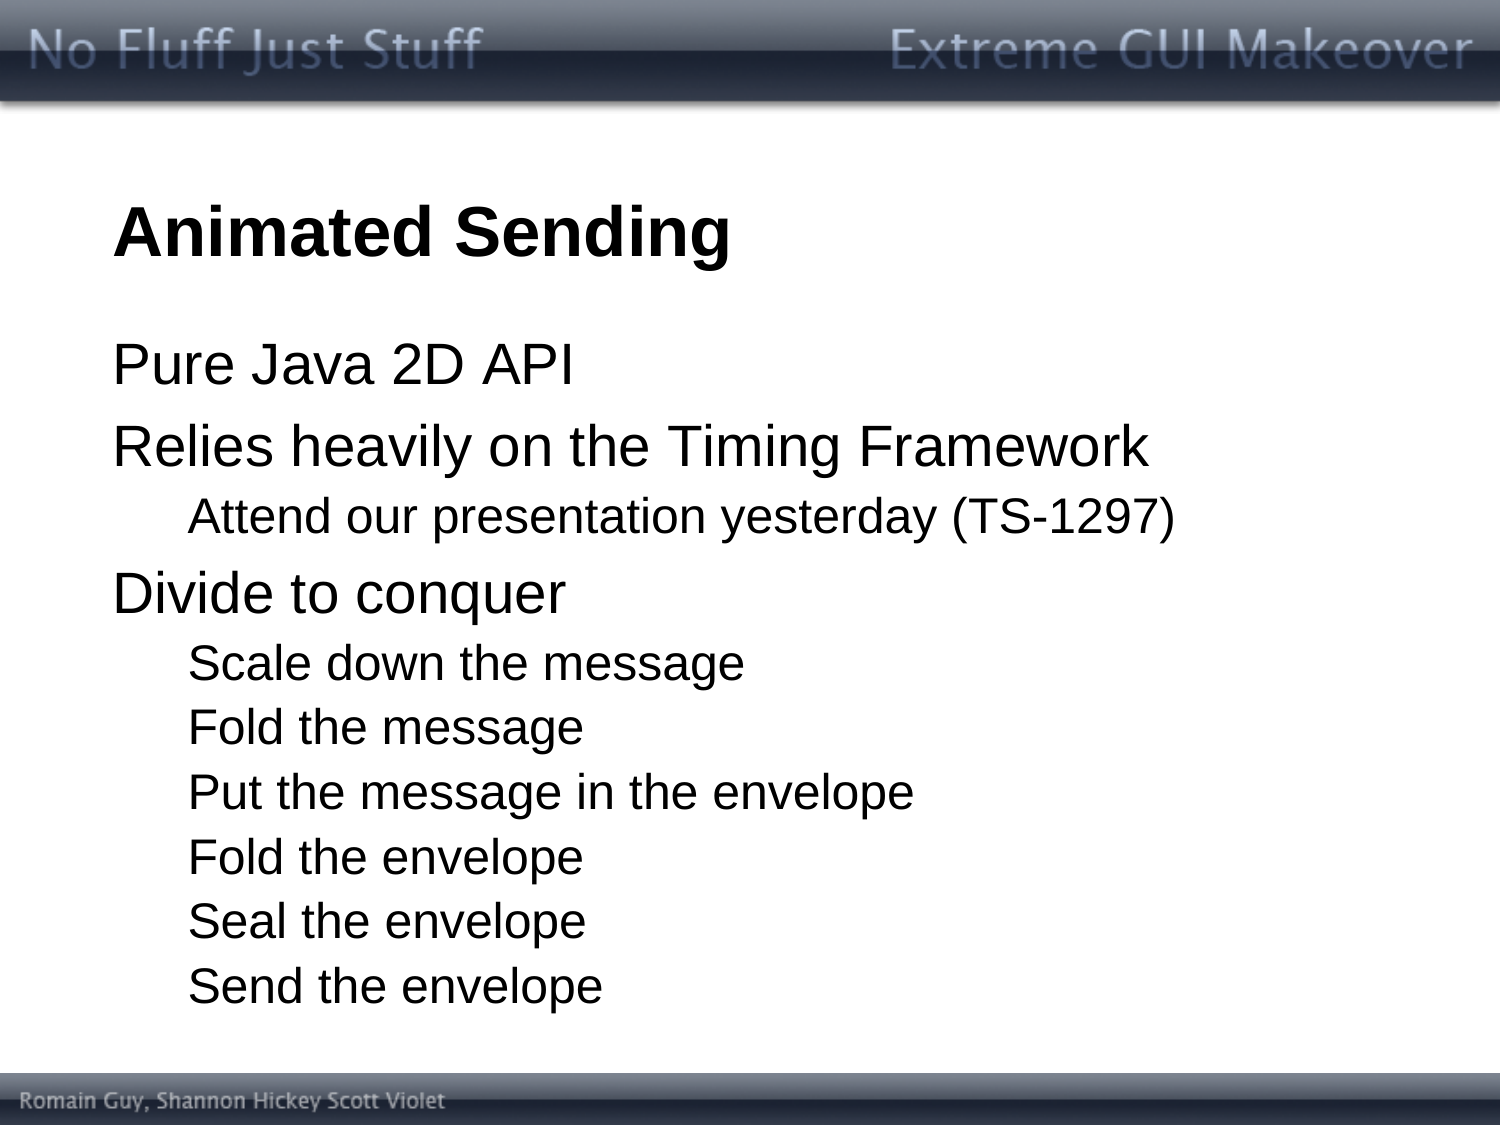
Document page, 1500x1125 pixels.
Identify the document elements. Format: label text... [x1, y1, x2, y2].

picture [0, 1073, 1500, 1125]
list Pure Java 2D API Relies heavily on the Timing Framework Attend our presentation yesterday (TS-1297) Divide to conquer Scale down the message Fold the message Put the message in the envelope Fold the envelope Seal the envelope Send the envelope [112, 337, 1463, 1030]
picture [0, 0, 1500, 114]
title Animated Sending [112, 119, 1417, 271]
